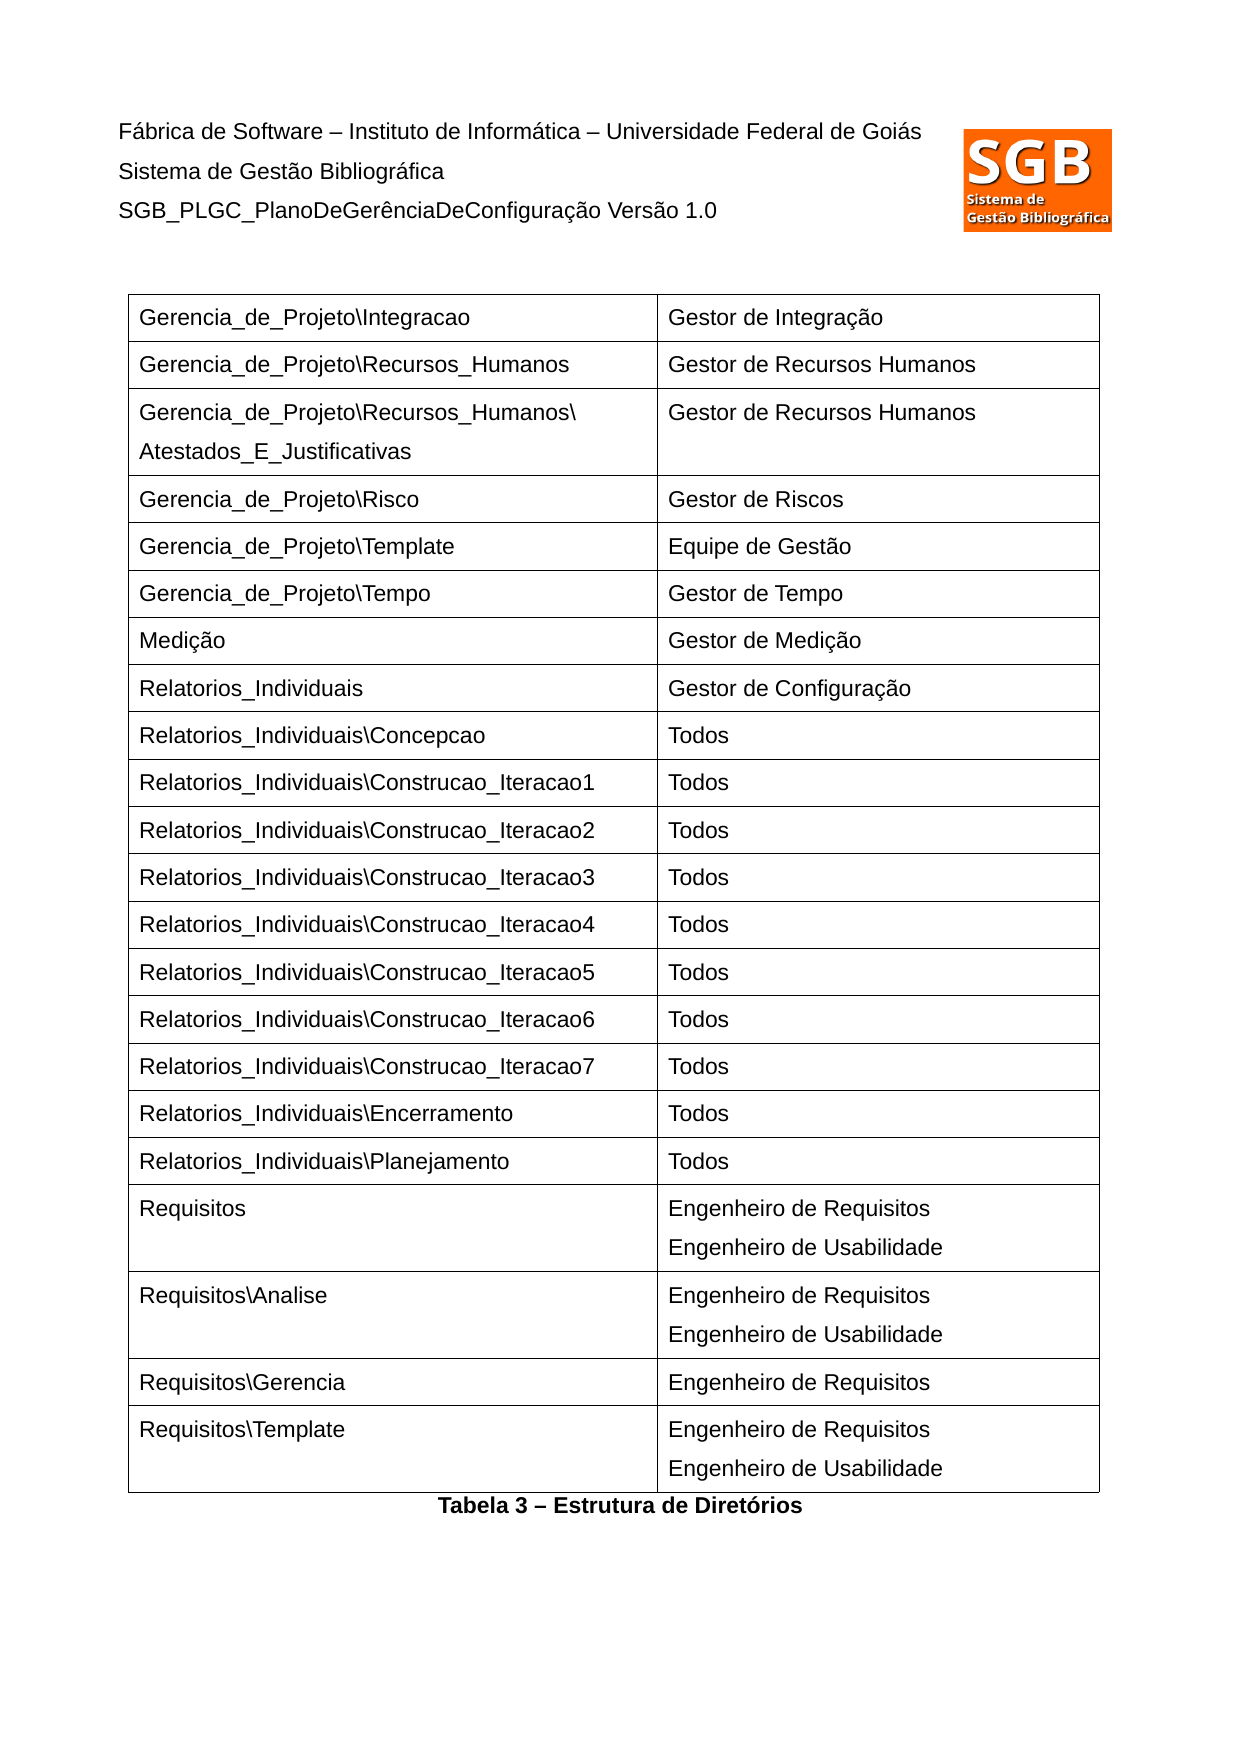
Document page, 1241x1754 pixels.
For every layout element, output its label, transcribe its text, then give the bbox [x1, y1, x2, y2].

table_cell Gerencia_de_Projeto\Template [129, 523, 657, 569]
table_cell Medição [129, 618, 657, 664]
table_cell Relatorios_Individuais\Construcao_Iteracao5 [129, 949, 657, 995]
table_cell Relatorios_Individuais\Construcao_Iteracao4 [129, 902, 657, 948]
table_cell Requisitos\Template [129, 1406, 657, 1492]
table_cell Gerencia_de_Projeto\Risco [129, 476, 657, 522]
table_cell Relatorios_Individuais\Planejamento [129, 1138, 657, 1184]
table_cell Todos [658, 949, 1099, 995]
table_cell Todos [658, 760, 1099, 806]
table_cell Todos [658, 1138, 1099, 1184]
table_cell Relatorios_Individuais\Concepcao [129, 712, 657, 759]
table_cell Gerencia_de_Projeto\Integracao [129, 295, 657, 341]
table_cell Requisitos\Analise [129, 1272, 657, 1358]
table_cell Todos [658, 902, 1099, 948]
table_cell Engenheiro de Requisitos [658, 1359, 1099, 1405]
table_cell Engenheiro de Requisitos Engenheiro de Usabilidade [658, 1406, 1099, 1492]
table_cell Gestor de Configuração [658, 665, 1099, 711]
table_cell Todos [658, 854, 1099, 901]
table_cell Relatorios_Individuais [129, 665, 657, 711]
table_cell Todos [658, 1044, 1099, 1090]
table_cell Requisitos [129, 1185, 657, 1271]
table_cell Todos [658, 807, 1099, 853]
table_cell Gerencia_de_Projeto\Recursos_Humanos [129, 342, 657, 388]
table_cell Todos [658, 712, 1099, 759]
table_cell Equipe de Gestão [658, 523, 1099, 569]
table_cell Gestor de Integração [658, 295, 1099, 341]
table_cell Gestor de Riscos [658, 476, 1099, 522]
table_cell Relatorios_Individuais\Construcao_Iteracao1 [129, 760, 657, 806]
picture [963, 129, 1112, 232]
text Tabela 3 – Estrutura de Diretórios [118, 1492, 1122, 1518]
table_cell Requisitos\Gerencia [129, 1359, 657, 1405]
table_cell Gestor de Tempo [658, 571, 1099, 617]
table_cell Relatorios_Individuais\Construcao_Iteracao6 [129, 996, 657, 1042]
table_cell Gestor de Recursos Humanos [658, 342, 1099, 388]
table_cell Todos [658, 996, 1099, 1042]
table_cell Engenheiro de Requisitos Engenheiro de Usabilidade [658, 1272, 1099, 1358]
table_cell Relatorios_Individuais\Encerramento [129, 1091, 657, 1137]
table_cell Gestor de Recursos Humanos [658, 389, 1099, 475]
table_cell Gerencia_de_Projeto\Tempo [129, 571, 657, 617]
table_cell Relatorios_Individuais\Construcao_Iteracao2 [129, 807, 657, 853]
table_cell Todos [658, 1091, 1099, 1137]
table_cell Relatorios_Individuais\Construcao_Iteracao7 [129, 1044, 657, 1090]
table_cell Gestor de Medição [658, 618, 1099, 664]
table_cell Gerencia_de_Projeto\Recursos_Humanos\Atestados_E_Justificativas [129, 389, 657, 475]
table_cell Relatorios_Individuais\Construcao_Iteracao3 [129, 854, 657, 901]
table_cell Engenheiro de Requisitos Engenheiro de Usabilidade [658, 1185, 1099, 1271]
